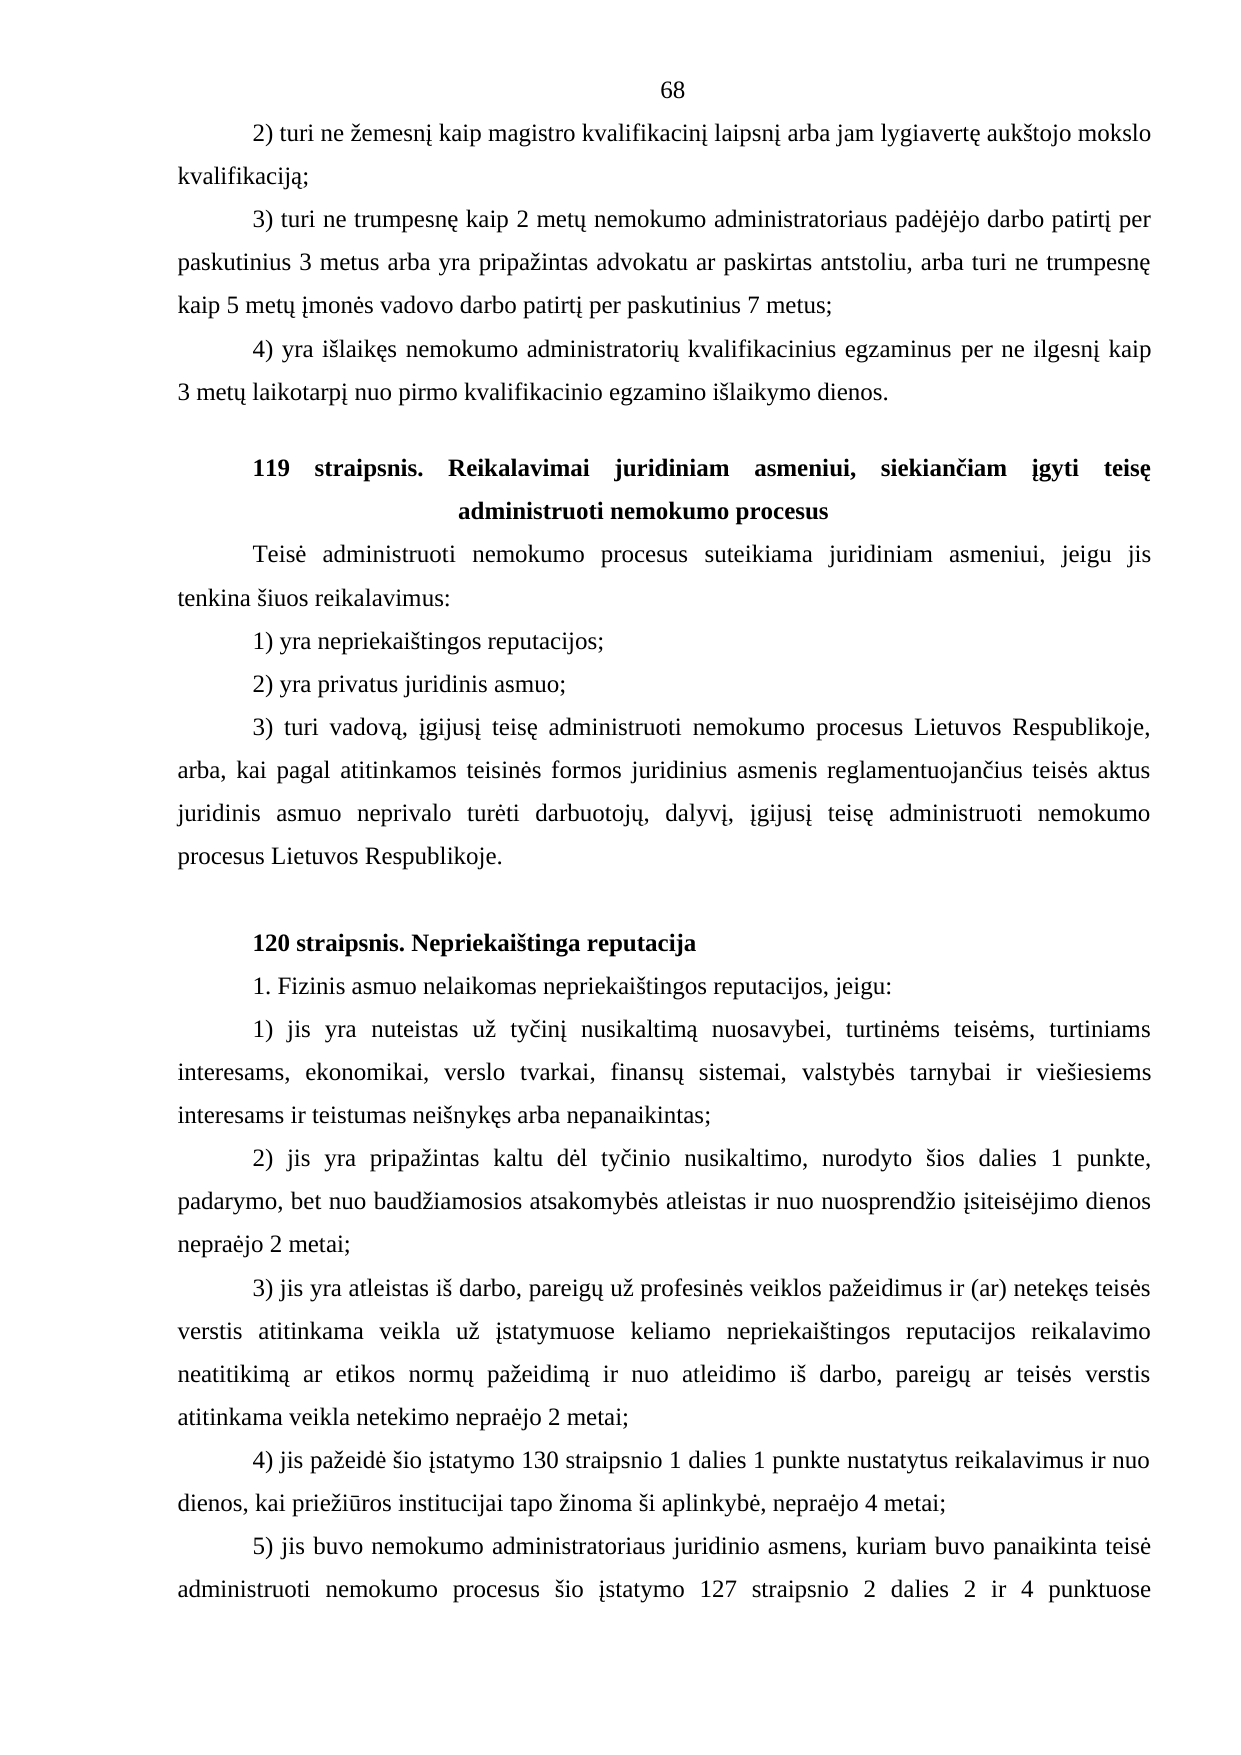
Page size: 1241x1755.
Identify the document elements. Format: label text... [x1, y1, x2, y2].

text 2) jis yra pripažintas kaltu dėl tyčinio nusikaltimo, nurodyto šios dalies 1 punkte, padarymo, bet nuo baudžiamosios atsakomybės atleistas ir nuo nuosprendžio įsiteisėjimo dienos nepraėjo 2 metai; [177, 1143, 1152, 1258]
text 4) jis pažeidė šio įstatymo 130 straipsnio 1 dalies 1 punkte nustatytus reikalavimus ir nuo dienos, kai priežiūros institucijai tapo žinoma ši aplinkybė, nepraėjo 4 metai; [177, 1445, 1152, 1517]
text 119 straipsnis. Reikalavimai juridiniam asmeniui, siekiančiam įgyti teisę administruoti nemokumo procesus [252, 453, 1152, 525]
text 2) yra privatus juridinis asmuo; [177, 669, 1152, 698]
text 3) jis yra atleistas iš darbo, pareigų už profesinės veiklos pažeidimus ir (ar) netekęs teisės verstis atitinkama veikla už įstatymuose keliamo nepriekaištingos reputacijos reikalavimo neatitikimą ar etikos normų pažeidimą ir nuo atleidimo iš darbo, pareigų ar teisės verstis atitinkama veikla netekimo nepraėjo 2 metai; [177, 1273, 1152, 1431]
text 3) turi ne trumpesnę kaip 2 metų nemokumo administratoriaus padėjėjo darbo patirtį per paskutinius 3 metus arba yra pripažintas advokatu ar paskirtas antstoliu, arba turi ne trumpesnę kaip 5 metų įmonės vadovo darbo patirtį per paskutinius 7 metus; [177, 204, 1152, 319]
text 1) jis yra nuteistas už tyčinį nusikaltimą nuosavybei, turtinėms teisėms, turtiniams interesams, ekonomikai, verslo tvarkai, finansų sistemai, valstybės tarnybai ir viešiesiems interesams ir teistumas neišnykęs arba nepanaikintas; [177, 1014, 1152, 1129]
text 5) jis buvo nemokumo administratoriaus juridinio asmens, kuriam buvo panaikinta teisė administruoti nemokumo procesus šio įstatymo 127 straipsnio 2 dalies 2 ir 4 punktuose [177, 1531, 1152, 1603]
text 1) yra nepriekaištingos reputacijos; [177, 626, 1152, 654]
text 4) yra išlaikęs nemokumo administratorių kvalifikacinius egzaminus per ne ilgesnį kaip 3 metų laikotarpį nuo pirmo kvalifikacinio egzamino išlaikymo dienos. [177, 334, 1152, 406]
text 2) turi ne žemesnį kaip magistro kvalifikacinį laipsnį arba jam lygiavertę aukštojo mokslo kvalifikaciją; [177, 118, 1152, 190]
text 120 straipsnis. Nepriekaištinga reputacija [177, 928, 1152, 956]
text Teisė administruoti nemokumo procesus suteikiama juridiniam asmeniui, jeigu jis tenkina šiuos reikalavimus: [177, 539, 1152, 611]
text 3) turi vadovą, įgijusį teisę administruoti nemokumo procesus Lietuvos Respublikoje, arba, kai pagal atitinkamos teisinės formos juridinius asmenis reglamentuojančius teisės aktus juridinis asmuo neprivalo turėti darbuotojų, dalyvį, įgijusį teisę administruoti nemokumo procesus Lietuvos Respublikoje. [177, 712, 1152, 870]
text 1. Fizinis asmuo nelaikomas nepriekaištingos reputacijos, jeigu: [177, 971, 1152, 999]
